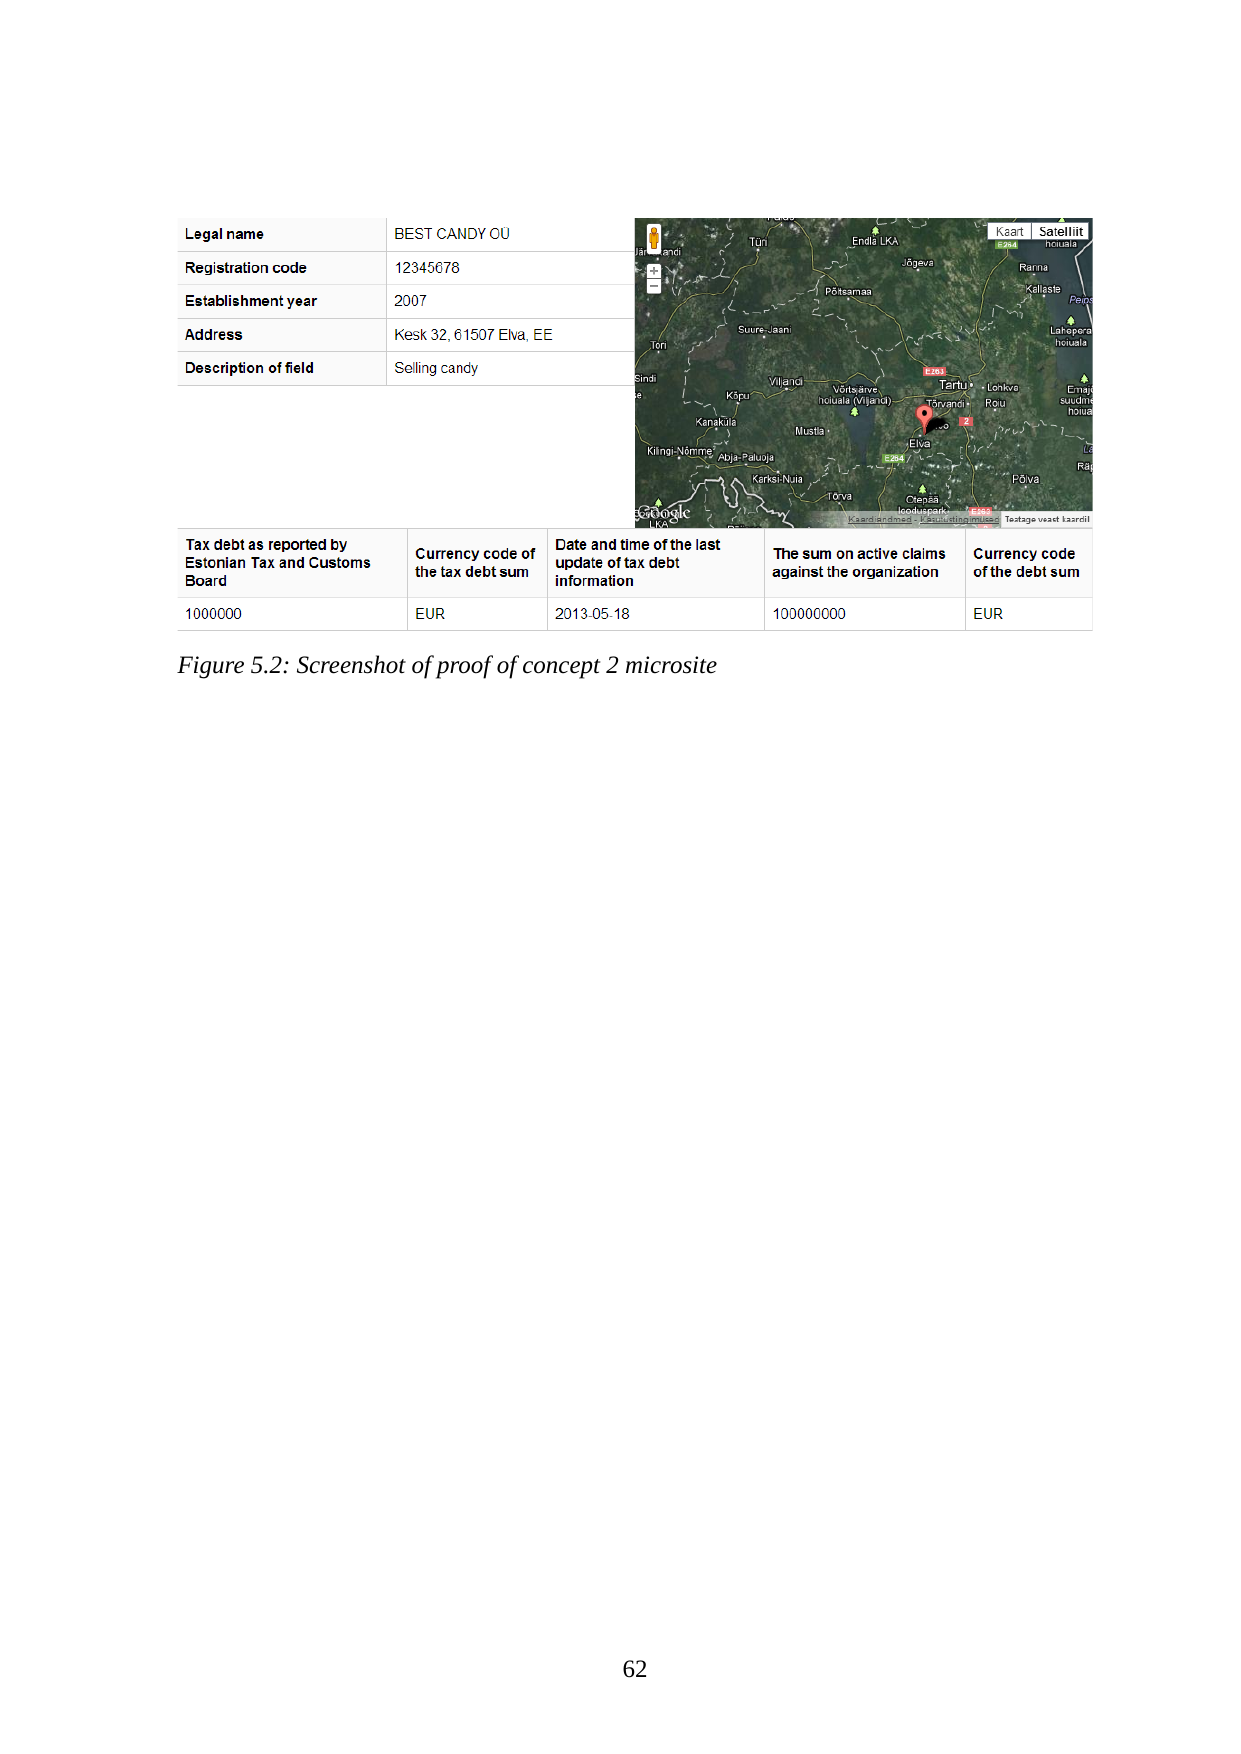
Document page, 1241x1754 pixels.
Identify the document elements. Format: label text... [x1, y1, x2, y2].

text Figure 6.2: Screenshot of proof of concept 2 microsite [177, 636, 1093, 679]
picture [177, 218, 1093, 636]
